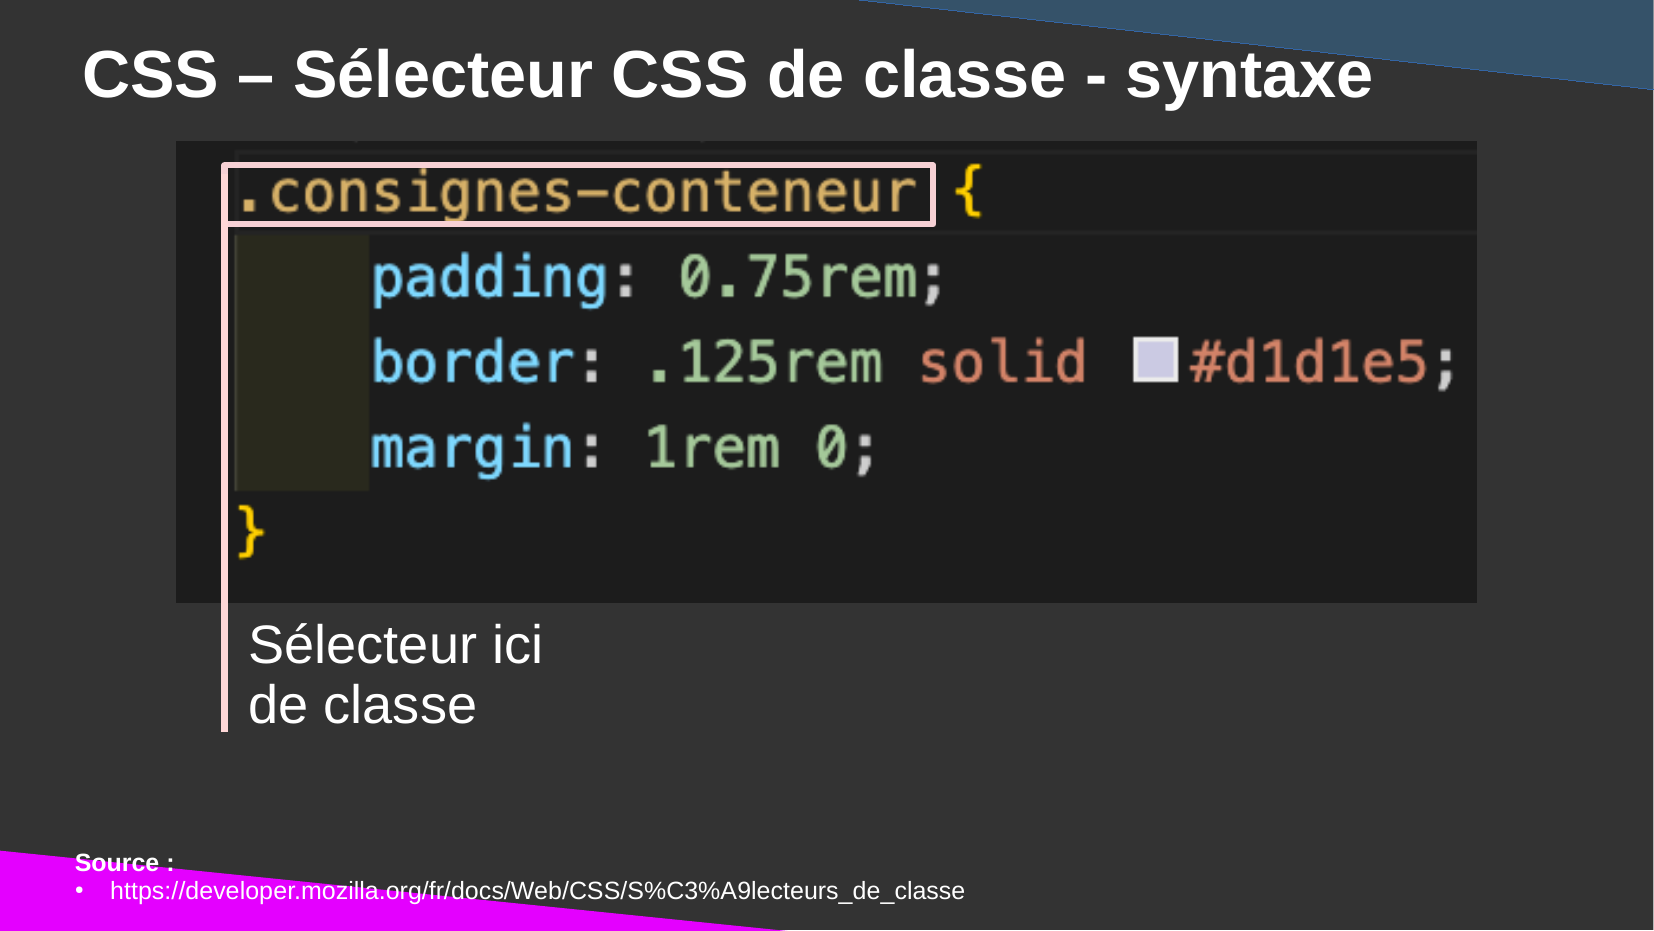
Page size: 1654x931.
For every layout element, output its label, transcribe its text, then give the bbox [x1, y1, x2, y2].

picture [228, 168, 930, 221]
text_box Source : https://developer.mozilla.org/fr/docs/Web/CSS/S%C3%A9lecteurs_de_classe [60, 841, 1546, 913]
picture [176, 141, 1477, 603]
title CSS – Sélecteur CSS de classe - syntaxe [82, 37, 1571, 114]
text_box [859, 0, 1654, 90]
text_box [0, 850, 788, 931]
title Sélecteur ici de classe [248, 614, 579, 736]
